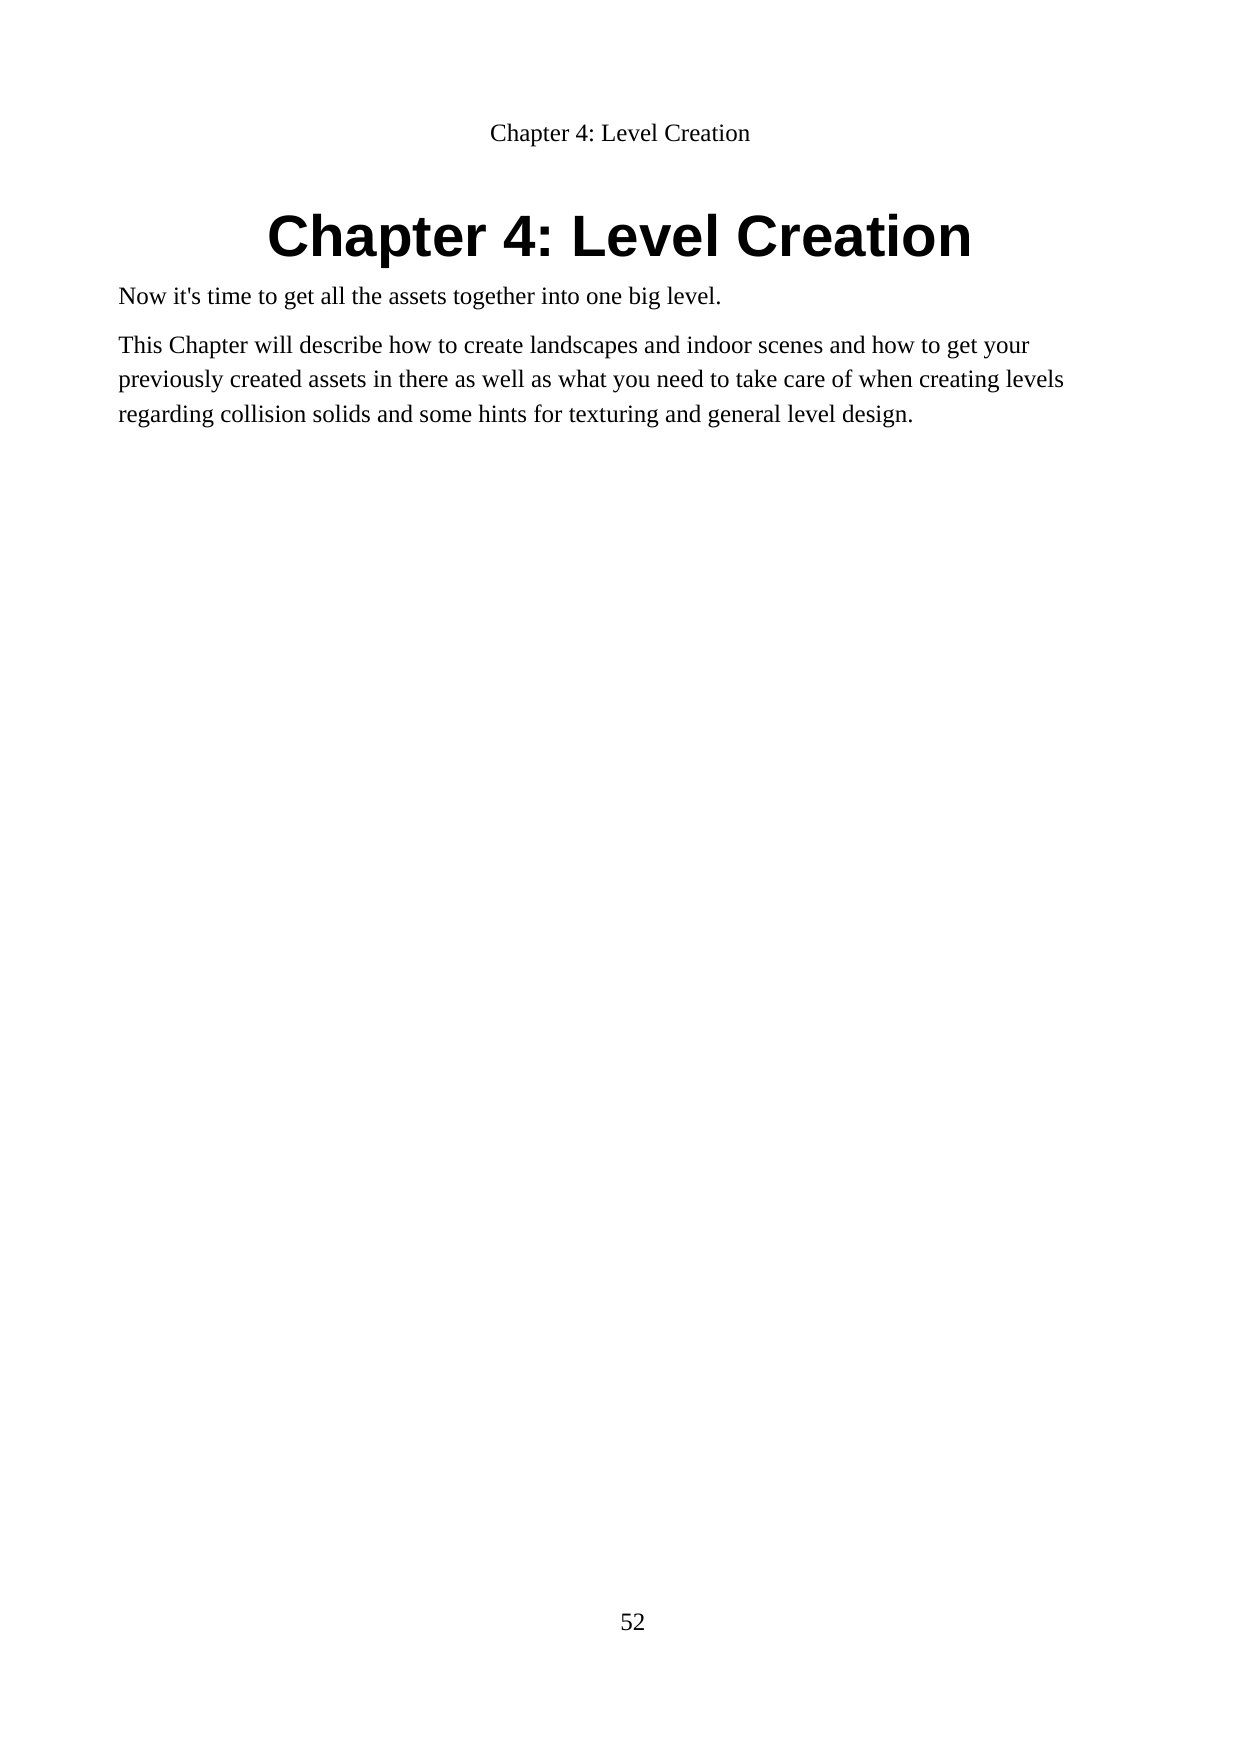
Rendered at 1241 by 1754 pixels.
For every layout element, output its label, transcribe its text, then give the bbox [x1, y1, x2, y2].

text Now it's time to get all the assets together into one big level. [118, 281, 1122, 310]
text This Chapter will describe how to create landscapes and indoor scenes and how to get your previously created assets in there as well as what you need to take care of when creating levels regarding collision solids and some hints for texturing and general level design. [118, 330, 1122, 428]
subtitle Chapter 4: Level Creation [118, 201, 1122, 268]
